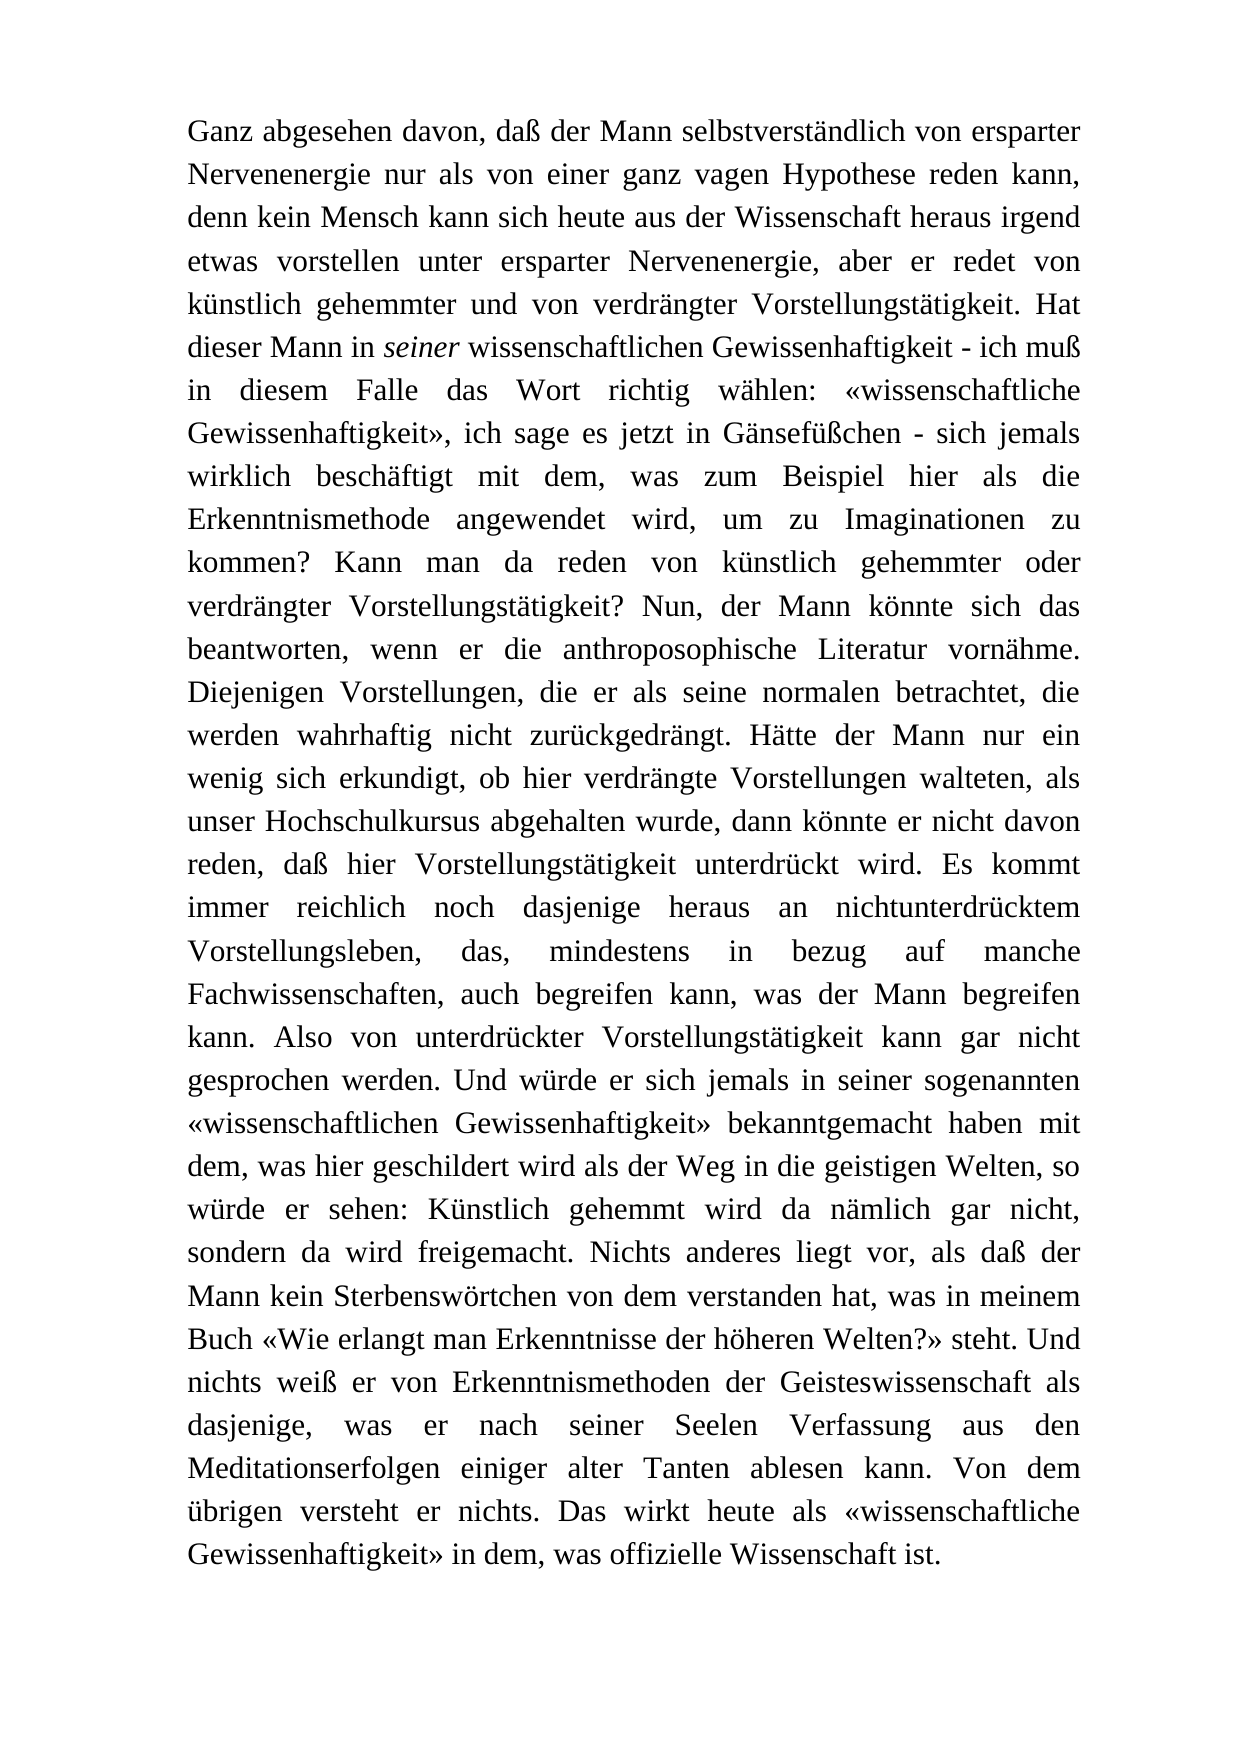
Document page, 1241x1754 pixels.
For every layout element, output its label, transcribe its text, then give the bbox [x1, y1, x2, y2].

text Ganz abgesehen davon, daß der Mann selbstverständlich von ersparter Nervenenergie nur als von einer ganz vagen Hypothese reden kann, denn kein Mensch kann sich heute aus der Wissenschaft heraus irgend etwas vorstellen unter ersparter Nervenenergie, aber er redet von künstlich gehemmter und von verdrängter Vorstellungstätigkeit. Hat dieser Mann in seiner wissenschaftlichen Gewissenhaftigkeit - ich muß in diesem Falle das Wort richtig wählen: «wissenschaftliche Gewissenhaftigkeit», ich sage es jetzt in Gänsefüßchen - sich jemals wirklich beschäftigt mit dem, was zum Beispiel hier als die Erkenntnismethode angewendet wird, um zu Imaginationen zu kommen? Kann man da reden von künstlich gehemmter oder verdrängter Vorstellungstätigkeit? Nun, der Mann könnte sich das beantworten, wenn er die anthroposophische Literatur vornähme. Diejenigen Vorstellungen, die er als seine normalen betrachtet, die werden wahrhaftig nicht zurückgedrängt. Hätte der Mann nur ein wenig sich erkundigt, ob hier verdrängte Vorstellungen walteten, als unser Hochschulkursus abgehalten wurde, dann könnte er nicht davon reden, daß hier Vorstellungstätigkeit unterdrückt wird. Es kommt immer reichlich noch dasjenige heraus an nichtunterdrücktem Vorstellungsleben, das, mindestens in bezug auf manche Fachwissenschaften, auch begreifen kann, was der Mann begreifen kann. Also von unterdrückter Vorstellungstätigkeit kann gar nicht gesprochen werden. Und würde er sich jemals in seiner sogenannten «wissenschaftlichen Gewissenhaftigkeit» bekanntgemacht haben mit dem, was hier geschildert wird als der Weg in die geistigen Welten, so würde er sehen: Künstlich gehemmt wird da nämlich gar nicht, sondern da wird freigemacht. Nichts anderes liegt vor, als daß der Mann kein Sterbenswörtchen von dem verstanden hat, was in meinem Buch «Wie erlangt man Erkenntnisse der höheren Welten?» steht. Und nichts weiß er von Erkenntnismethoden der Geisteswissenschaft als dasjenige, was er nach seiner Seelen Verfassung aus den Meditationserfolgen einiger alter Tanten ablesen kann. Von dem übrigen versteht er nichts. Das wirkt heute als «wissenschaftliche Gewissenhaftigkeit» in dem, was offizielle Wissenschaft ist. [187, 112, 1081, 1571]
